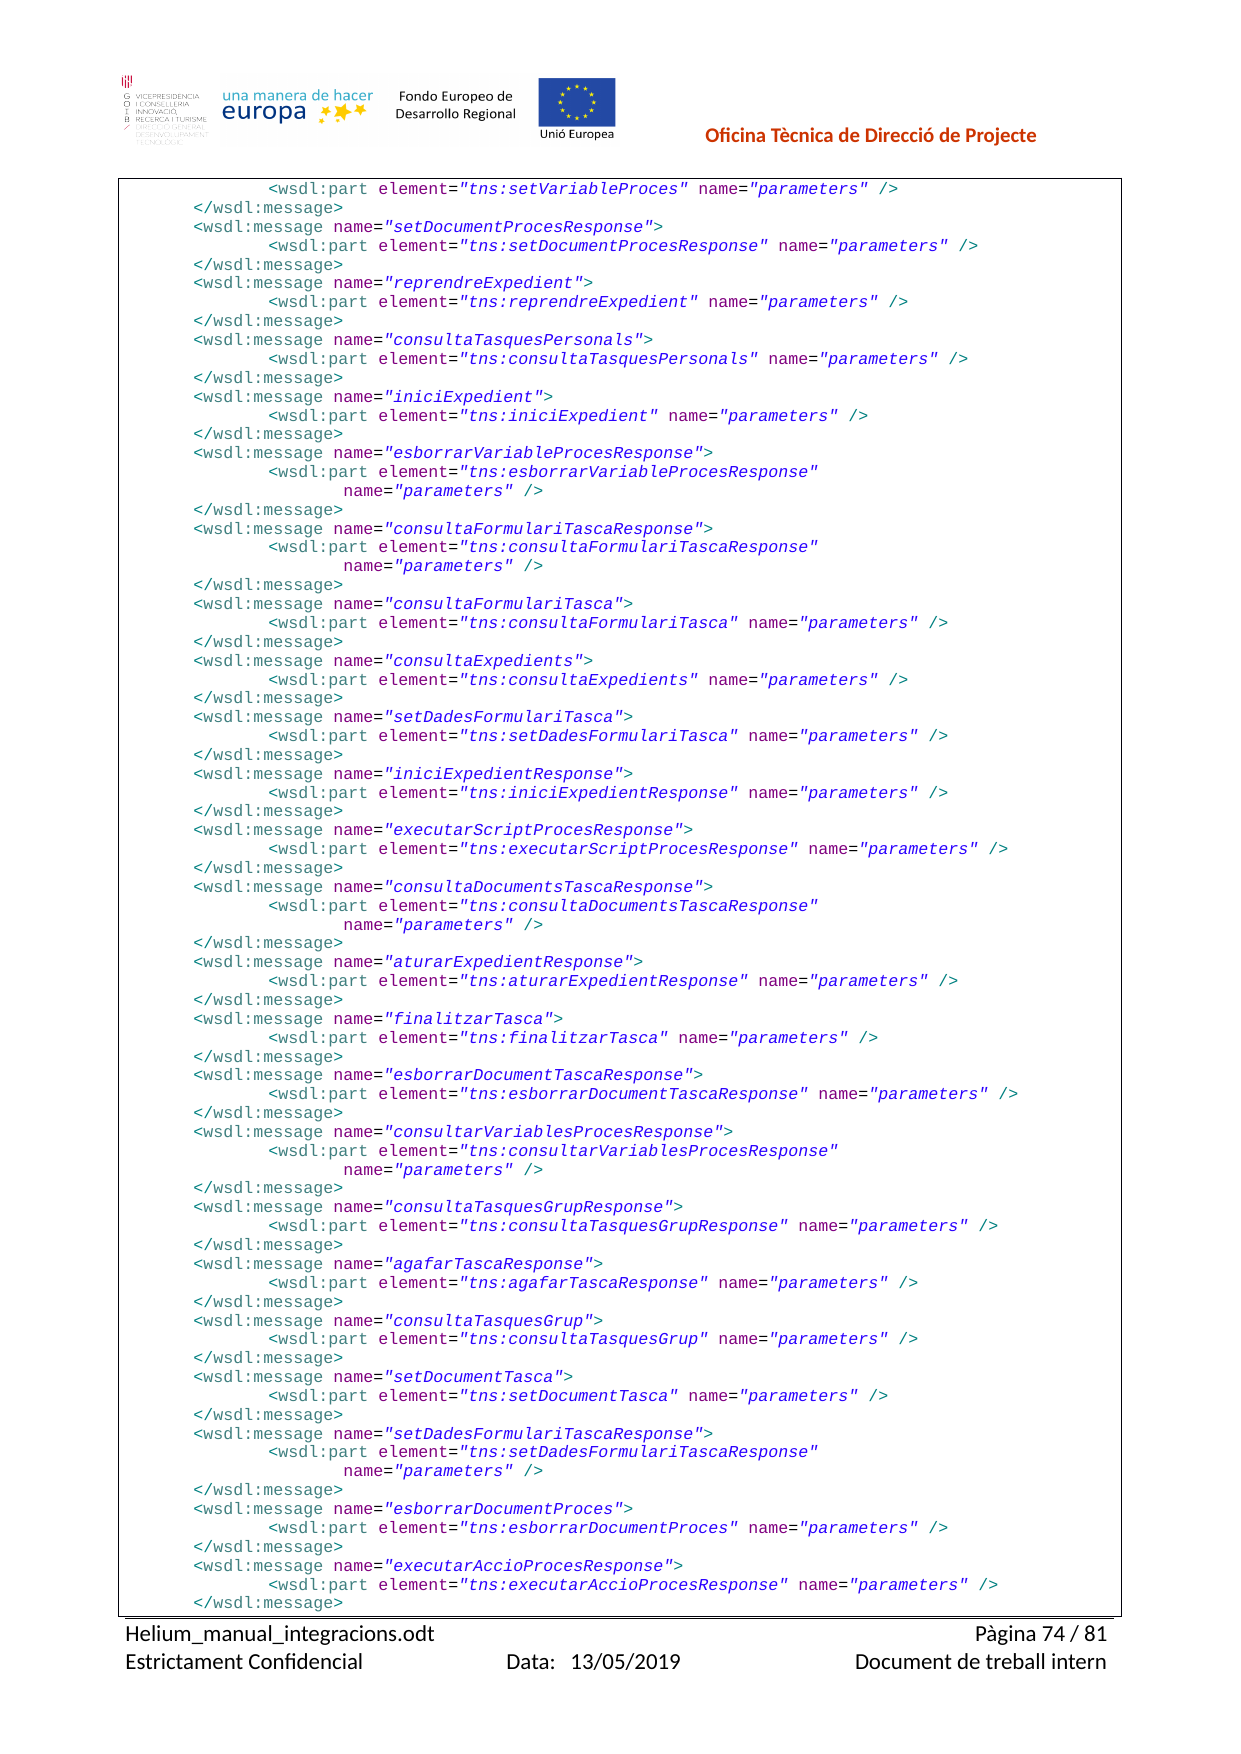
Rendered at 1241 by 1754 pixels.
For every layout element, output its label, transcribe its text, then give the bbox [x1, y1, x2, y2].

text <wsdl:part element="tns:agafarTascaResponse" name="parameters" /> [119, 1271, 1121, 1290]
text </wsdl:message> [119, 1403, 1121, 1422]
text </wsdl:message> [119, 366, 1121, 385]
text </wsdl:message> [119, 310, 1121, 328]
text </wsdl:message> [119, 988, 1121, 1007]
text </wsdl:message> [119, 1535, 1121, 1554]
text <wsdl:part element="tns:executarAccioProcesResponse" name="parameters" /> [119, 1573, 1121, 1592]
text </wsdl:message> [119, 800, 1121, 819]
text <wsdl:message name="esborrarDocumentProces"> [119, 1497, 1121, 1516]
text <wsdl:message name="iniciExpedientResponse"> [119, 762, 1121, 781]
text <wsdl:part element="tns:setDocumentTasca" name="parameters" /> [119, 1384, 1121, 1403]
text </wsdl:message> [119, 1177, 1121, 1196]
text </wsdl:message> [119, 574, 1121, 592]
text name="parameters" /> [119, 1158, 1121, 1177]
text <wsdl:message name="consultaTasquesGrupResponse"> [119, 1196, 1121, 1215]
text <wsdl:message name="reprendreExpedient"> [119, 272, 1121, 291]
text </wsdl:message> [119, 687, 1121, 706]
text <wsdl:part element="tns:esborrarVariableProcesResponse" [119, 461, 1121, 479]
text </wsdl:message> [119, 1290, 1121, 1309]
text <wsdl:part element="tns:consultaFormulariTasca" name="parameters" /> [119, 611, 1121, 630]
text <wsdl:message name="agafarTascaResponse"> [119, 1252, 1121, 1271]
text <wsdl:part element="tns:consultaTasquesPersonals" name="parameters" /> [119, 347, 1121, 366]
text </wsdl:message> [119, 197, 1121, 215]
text </wsdl:message> [119, 856, 1121, 875]
text <wsdl:message name="consultaFormulariTascaResponse"> [119, 517, 1121, 536]
text <wsdl:message name="aturarExpedientResponse"> [119, 951, 1121, 969]
text <wsdl:message name="executarAccioProcesResponse"> [119, 1554, 1121, 1573]
text <wsdl:message name="setDocumentTasca"> [119, 1366, 1121, 1384]
text </wsdl:message> [119, 743, 1121, 762]
text <wsdl:message name="consultaTasquesGrup"> [119, 1309, 1121, 1328]
text <wsdl:message name="esborrarDocumentTascaResponse"> [119, 1064, 1121, 1083]
text <wsdl:part element="tns:aturarExpedientResponse" name="parameters" /> [119, 969, 1121, 988]
text </wsdl:message> [119, 1347, 1121, 1366]
text <wsdl:part element="tns:consultaTasquesGrup" name="parameters" /> [119, 1328, 1121, 1347]
text <wsdl:part element="tns:consultarVariablesProcesResponse" [119, 1139, 1121, 1158]
text <wsdl:part element="tns:executarScriptProcesResponse" name="parameters" /> [119, 838, 1121, 856]
text <wsdl:part element="tns:setDadesFormulariTasca" name="parameters" /> [119, 724, 1121, 743]
text <wsdl:message name="consultaTasquesPersonals"> [119, 328, 1121, 347]
text <wsdl:part element="tns:iniciExpedientResponse" name="parameters" /> [119, 781, 1121, 800]
text </wsdl:message> [119, 498, 1121, 517]
text <wsdl:message name="consultaDocumentsTascaResponse"> [119, 875, 1121, 894]
picture [118, 73, 213, 147]
text <wsdl:part element="tns:finalitzarTasca" name="parameters" /> [119, 1026, 1121, 1045]
text <wsdl:part element="tns:setDocumentProcesResponse" name="parameters" /> [119, 234, 1121, 253]
text <wsdl:message name="setDocumentProcesResponse"> [119, 215, 1121, 234]
text <wsdl:message name="iniciExpedient"> [119, 385, 1121, 404]
text <wsdl:part element="tns:esborrarDocumentTascaResponse" name="parameters" /> [119, 1083, 1121, 1102]
text </wsdl:message> [119, 1233, 1121, 1252]
text <wsdl:part element="tns:iniciExpedient" name="parameters" /> [119, 404, 1121, 423]
text <wsdl:message name="executarScriptProcesResponse"> [119, 819, 1121, 838]
text </wsdl:message> [119, 1045, 1121, 1064]
text <wsdl:part element="tns:consultaExpedients" name="parameters" /> [119, 668, 1121, 687]
text name="parameters" /> [119, 1460, 1121, 1479]
text <wsdl:part element="tns:esborrarDocumentProces" name="parameters" /> [119, 1516, 1121, 1535]
text <wsdl:message name="consultaFormulariTasca"> [119, 592, 1121, 611]
text <wsdl:part element="tns:setVariableProces" name="parameters" /> [119, 179, 1121, 197]
picture [219, 73, 621, 147]
text <wsdl:message name="consultaExpedients"> [119, 649, 1121, 668]
text </wsdl:message> [119, 253, 1121, 272]
text <wsdl:message name="setDadesFormulariTascaResponse"> [119, 1422, 1121, 1441]
text <wsdl:message name="finalitzarTasca"> [119, 1007, 1121, 1026]
text <wsdl:message name="esborrarVariableProcesResponse"> [119, 442, 1121, 461]
text <wsdl:part element="tns:reprendreExpedient" name="parameters" /> [119, 291, 1121, 310]
text name="parameters" /> [119, 479, 1121, 498]
text <wsdl:message name="consultarVariablesProcesResponse"> [119, 1120, 1121, 1139]
text </wsdl:message> [119, 932, 1121, 951]
text <wsdl:message name="setDadesFormulariTasca"> [119, 706, 1121, 724]
text name="parameters" /> [119, 913, 1121, 932]
text </wsdl:message> [119, 1479, 1121, 1497]
text </wsdl:message> [119, 1592, 1121, 1616]
text <wsdl:part element="tns:setDadesFormulariTascaResponse" [119, 1441, 1121, 1460]
text name="parameters" /> [119, 555, 1121, 574]
text <wsdl:part element="tns:consultaTasquesGrupResponse" name="parameters" /> [119, 1215, 1121, 1233]
text </wsdl:message> [119, 1102, 1121, 1120]
text <wsdl:part element="tns:consultaDocumentsTascaResponse" [119, 894, 1121, 913]
text <wsdl:part element="tns:consultaFormulariTascaResponse" [119, 536, 1121, 555]
text </wsdl:message> [119, 630, 1121, 649]
text </wsdl:message> [119, 423, 1121, 442]
